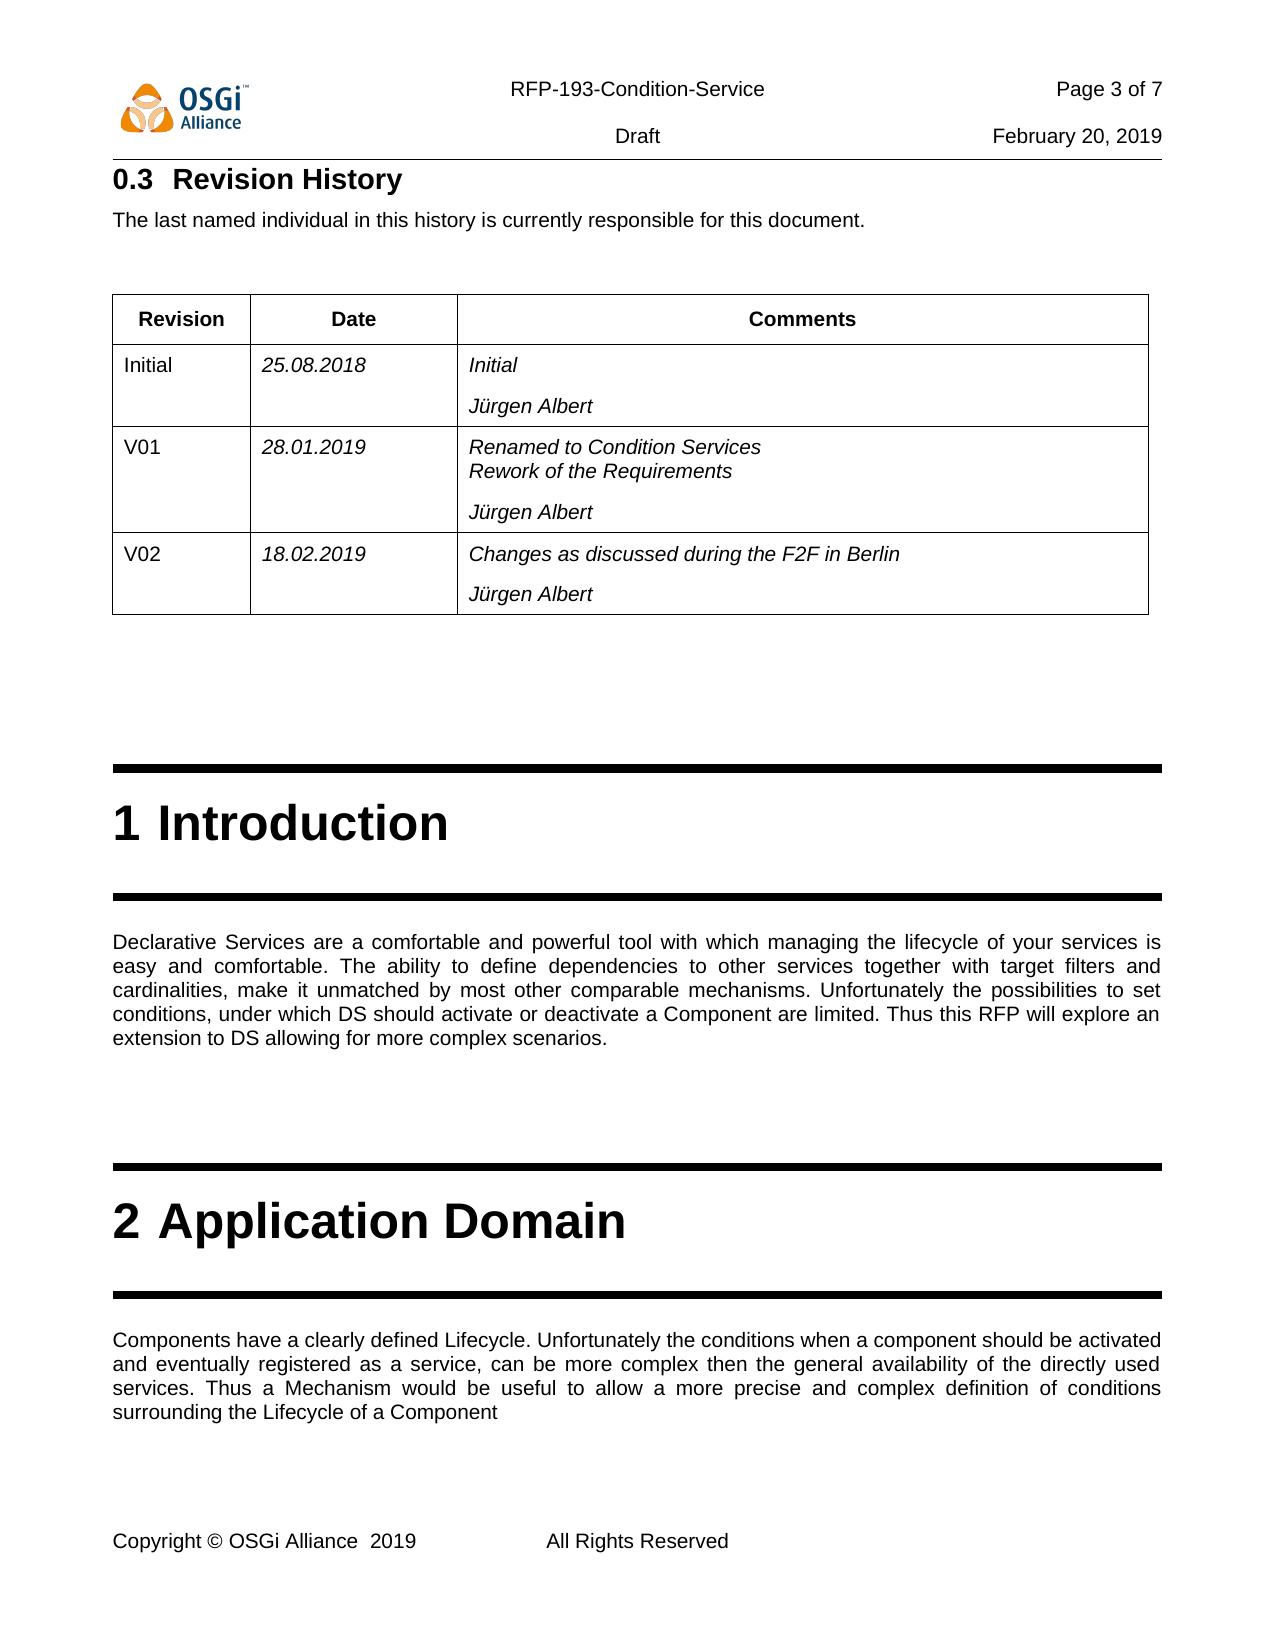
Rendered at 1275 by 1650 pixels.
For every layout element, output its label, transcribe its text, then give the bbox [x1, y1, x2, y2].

subtitle Introduction [112, 765, 1162, 901]
table_cell V01 [113, 427, 250, 532]
table_header Revision [113, 295, 250, 343]
table_cell Renamed to Condition Services Rework of the Requirements Jürgen Albert [458, 427, 1148, 532]
table_cell 28.01.2019 [251, 427, 457, 532]
table_cell Initial [113, 345, 250, 426]
table_cell 25.08.2018 [251, 345, 457, 426]
table_header Date [251, 295, 457, 343]
table_header Comments [458, 295, 1148, 343]
table_cell 18.02.2019 [251, 533, 457, 614]
table_cell V02 [113, 533, 250, 614]
picture [113, 76, 257, 140]
table_cell Changes as discussed during the F2F in Berlin Jürgen Albert [458, 533, 1148, 614]
text The last named individual in this history is currently responsible for this document. [112, 208, 1162, 232]
table_cell Initial Jürgen Albert [458, 345, 1148, 426]
subtitle Application Domain [112, 1164, 1162, 1299]
subtitle Revision History [112, 160, 1162, 196]
